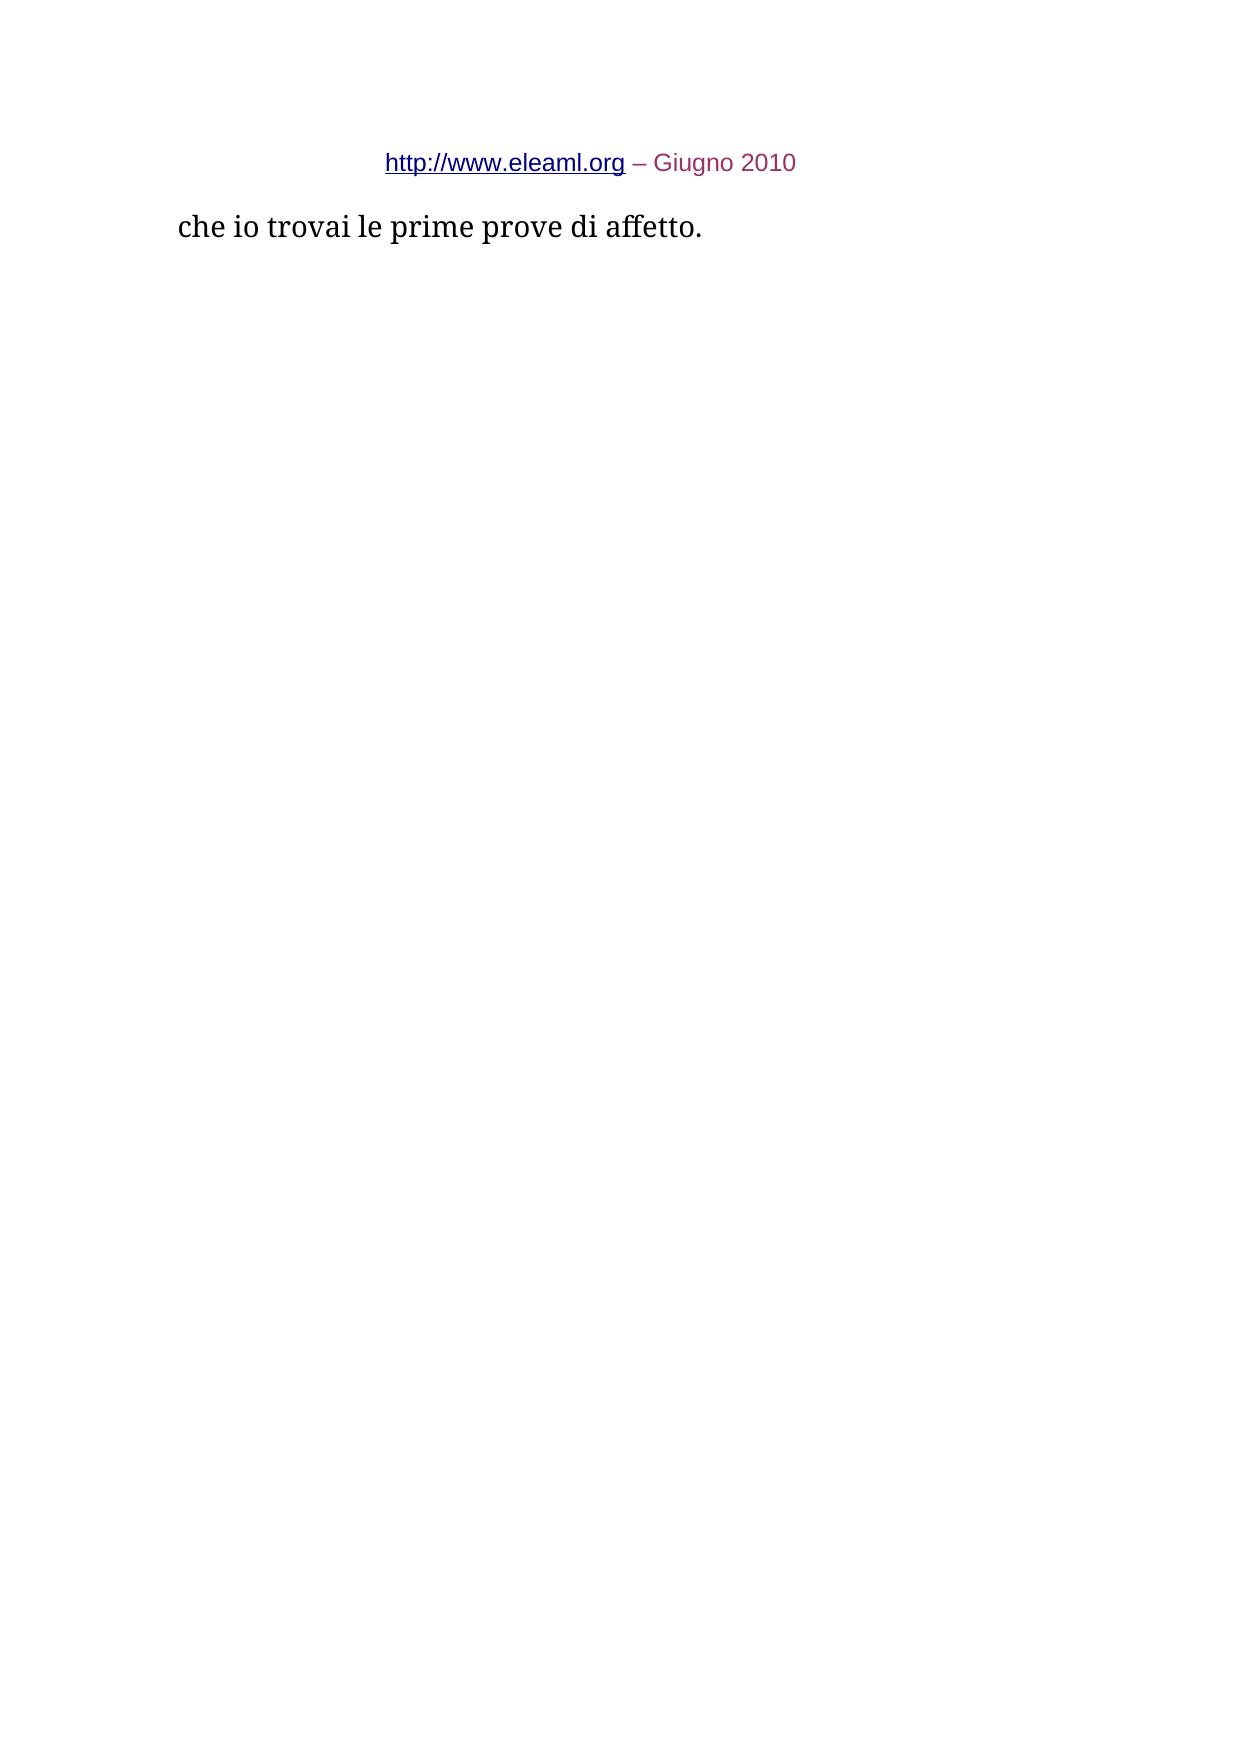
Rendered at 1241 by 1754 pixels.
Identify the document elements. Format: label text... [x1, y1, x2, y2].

text che io trovai le prime prove di affetto. [177, 206, 1004, 246]
